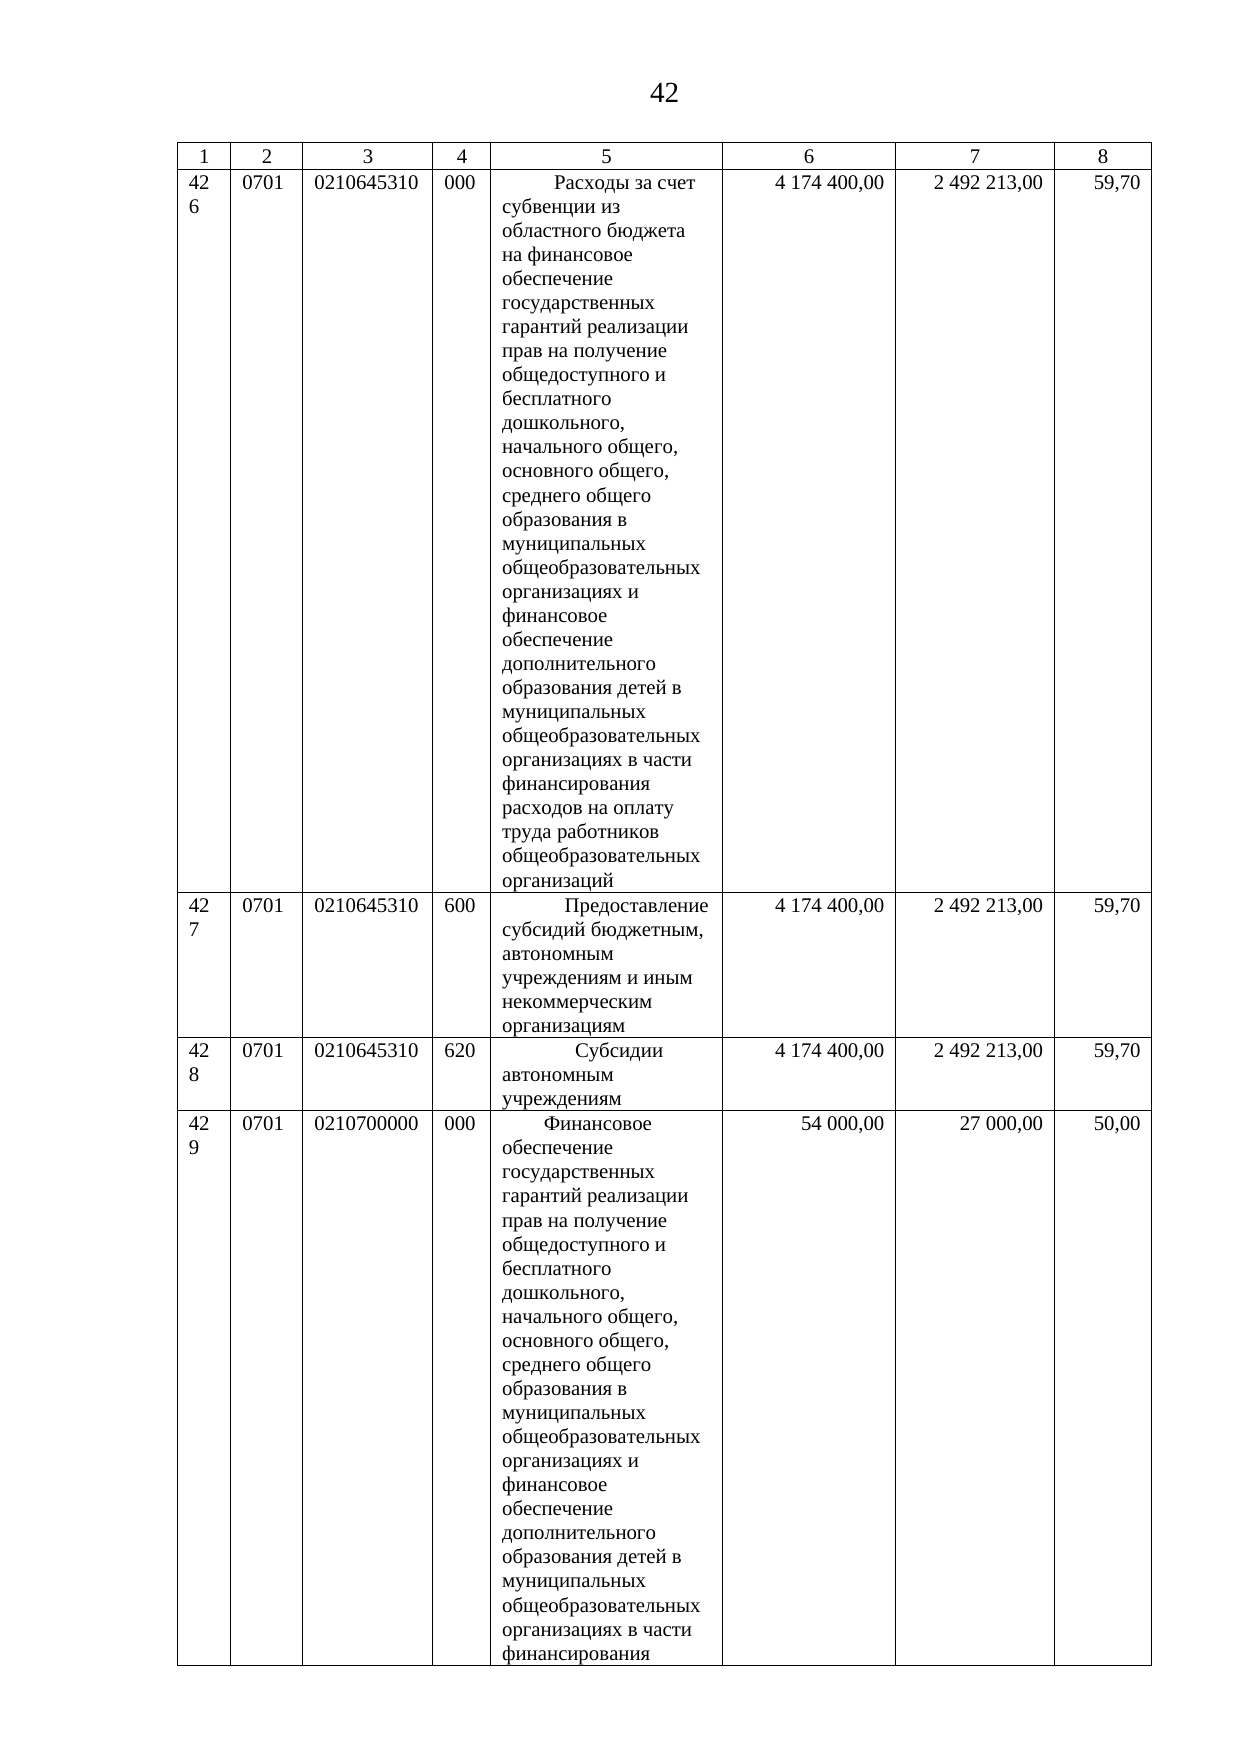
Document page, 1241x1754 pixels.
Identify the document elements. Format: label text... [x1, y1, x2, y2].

table_cell 59,70 [1055, 893, 1151, 1037]
table_cell 59,70 [1055, 1038, 1151, 1110]
table_cell 620 [433, 1038, 490, 1110]
table_cell 0210645310 [303, 893, 432, 1037]
table_cell 0701 [231, 893, 302, 1037]
table_cell 000 [433, 170, 490, 892]
table_cell 4 174 400,00 [723, 893, 895, 1037]
table_header 6 [723, 143, 895, 169]
table_cell 4 174 400,00 [723, 1038, 895, 1110]
table_header 3 [303, 143, 432, 169]
table_header 7 [896, 143, 1054, 169]
table_cell 600 [433, 893, 490, 1037]
table_cell 0701 [231, 1038, 302, 1110]
table_cell 54 000,00 [723, 1111, 895, 1665]
table_header 8 [1055, 143, 1151, 169]
table_cell 0210645310 [303, 1038, 432, 1110]
table_cell 2 492 213,00 [896, 893, 1054, 1037]
table_header 1 [178, 143, 230, 169]
table_cell 50,00 [1055, 1111, 1151, 1665]
table_header 2 [231, 143, 302, 169]
table_cell 0701 [231, 1111, 302, 1665]
table_cell 4 174 400,00 [723, 170, 895, 892]
table_cell 429 [178, 1111, 230, 1665]
table_cell 0210645310 [303, 170, 432, 892]
table_cell Финансовое обеспечение государственных гарантий реализации прав на получение общедоступного и бесплатного дошкольного, начального общего, основного общего, среднего общего образования в муниципальных общеобразовательных организациях и финансовое обеспечение дополнительного образования детей в муниципальных общеобразовательных организациях в части финансирования [491, 1111, 722, 1665]
table_cell 0210700000 [303, 1111, 432, 1665]
table_cell 2 492 213,00 [896, 1038, 1054, 1110]
table_cell Предоставление субсидий бюджетным, автономным учреждениям и иным некоммерческим организациям [491, 893, 722, 1037]
table_cell 426 [178, 170, 230, 892]
table_cell 0701 [231, 170, 302, 892]
table_cell 27 000,00 [896, 1111, 1054, 1665]
table_cell 427 [178, 893, 230, 1037]
table_cell 59,70 [1055, 170, 1151, 892]
table_cell 000 [433, 1111, 490, 1665]
table_header 5 [491, 143, 722, 169]
table_cell Расходы за счет субвенции из областного бюджета на финансовое обеспечение государственных гарантий реализации прав на получение общедоступного и бесплатного дошкольного, начального общего, основного общего, среднего общего образования в муниципальных общеобразовательных организациях и финансовое обеспечение дополнительного образования детей в муниципальных общеобразовательных организациях в части финансирования расходов на оплату труда работников общеобразовательных организаций [491, 170, 722, 892]
table_cell 2 492 213,00 [896, 170, 1054, 892]
table_header 4 [433, 143, 490, 169]
table_cell Субсидии автономным учреждениям [491, 1038, 722, 1110]
table_cell 428 [178, 1038, 230, 1110]
